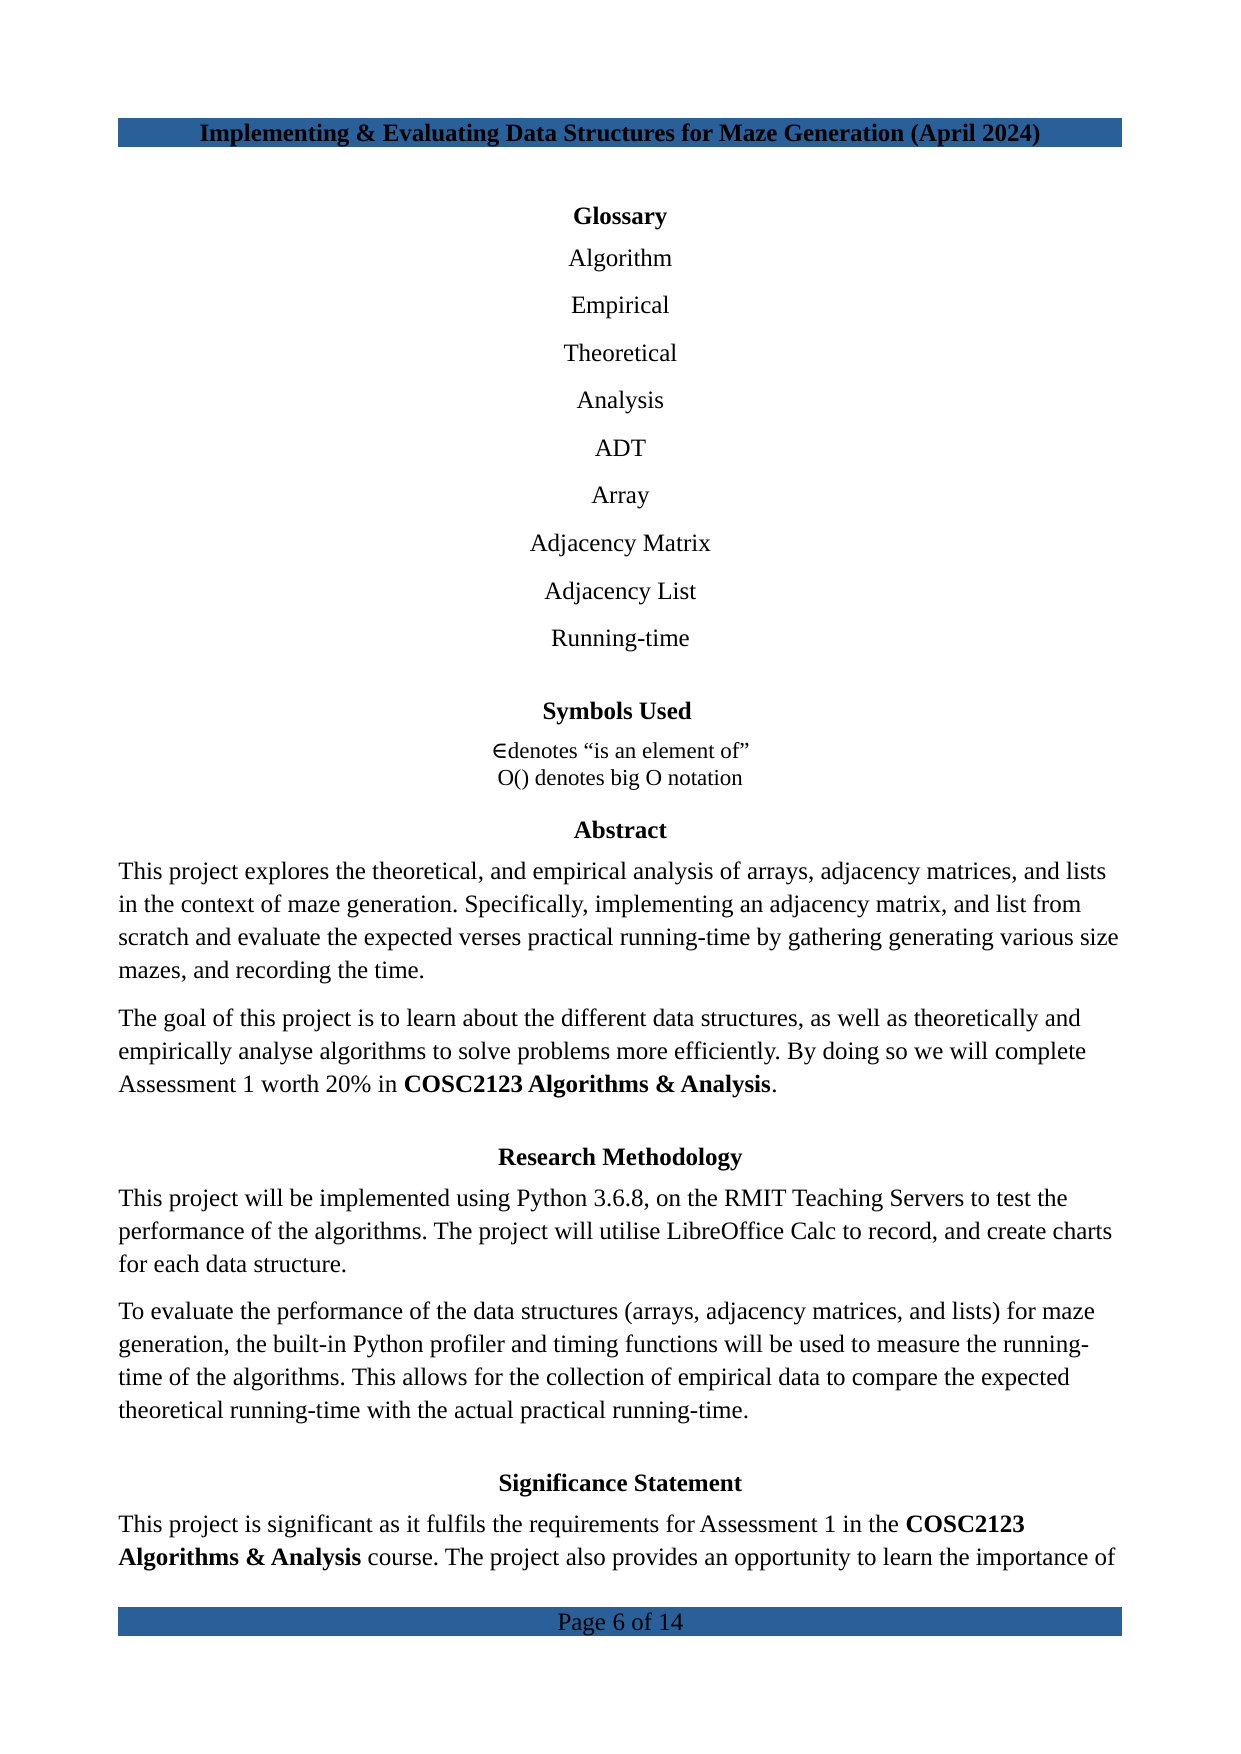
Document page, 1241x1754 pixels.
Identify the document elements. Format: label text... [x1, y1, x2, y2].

subtitle Research Methodology [118, 1142, 1122, 1170]
text O() denotes big O notation [118, 764, 1122, 790]
text ∈denotes “is an element of” [118, 737, 1122, 764]
subtitle Significance Statement [118, 1468, 1122, 1497]
text To evaluate the performance of the data structures (arrays, adjacency matrices, and lists) for maze generation, the built-in Python profiler and timing functions will be used to measure the running-time of the algorithms. This allows for the collection of empirical data to compare the expected theoretical running-time with the actual practical running-time. [118, 1296, 1122, 1424]
text This project is significant as it fulfils the requirements for Assessment 1 in the COSC2123 Algorithms & Analysis course. The project also provides an opportunity to learn the importance of [118, 1509, 1122, 1571]
text This project will be implemented using Python 3.6.8, on the RMIT Teaching Servers to test the performance of the algorithms. The project will utilise LibreOffice Calc to record, and create charts for each data structure. [118, 1183, 1122, 1278]
subtitle Glossary [118, 201, 1122, 230]
subtitle Abstract [118, 815, 1122, 844]
text Empirical [118, 290, 1122, 319]
text Running-time [118, 623, 1122, 652]
text Array [118, 481, 1122, 509]
text Analysis [118, 385, 1122, 414]
text The goal of this project is to learn about the different data structures, as well as theoretically and empirically analyse algorithms to solve problems more efficiently. By doing so we will complete Assessment 1 worth 20% in COSC2123 Algorithms & Analysis. [118, 1003, 1122, 1098]
subtitle Symbols Used [118, 696, 1122, 725]
text ADT [118, 433, 1122, 462]
text Theoretical [118, 338, 1122, 367]
text This project explores the theoretical, and empirical analysis of arrays, adjacency matrices, and lists in the context of maze generation. Specifically, implementing an adjacency matrix, and list from scratch and evaluate the expected verses practical running-time by gathering generating various size mazes, and recording the time. [118, 856, 1122, 984]
text Adjacency Matrix [118, 528, 1122, 557]
text Adjacency List [118, 576, 1122, 604]
text Algorithm [118, 243, 1122, 271]
